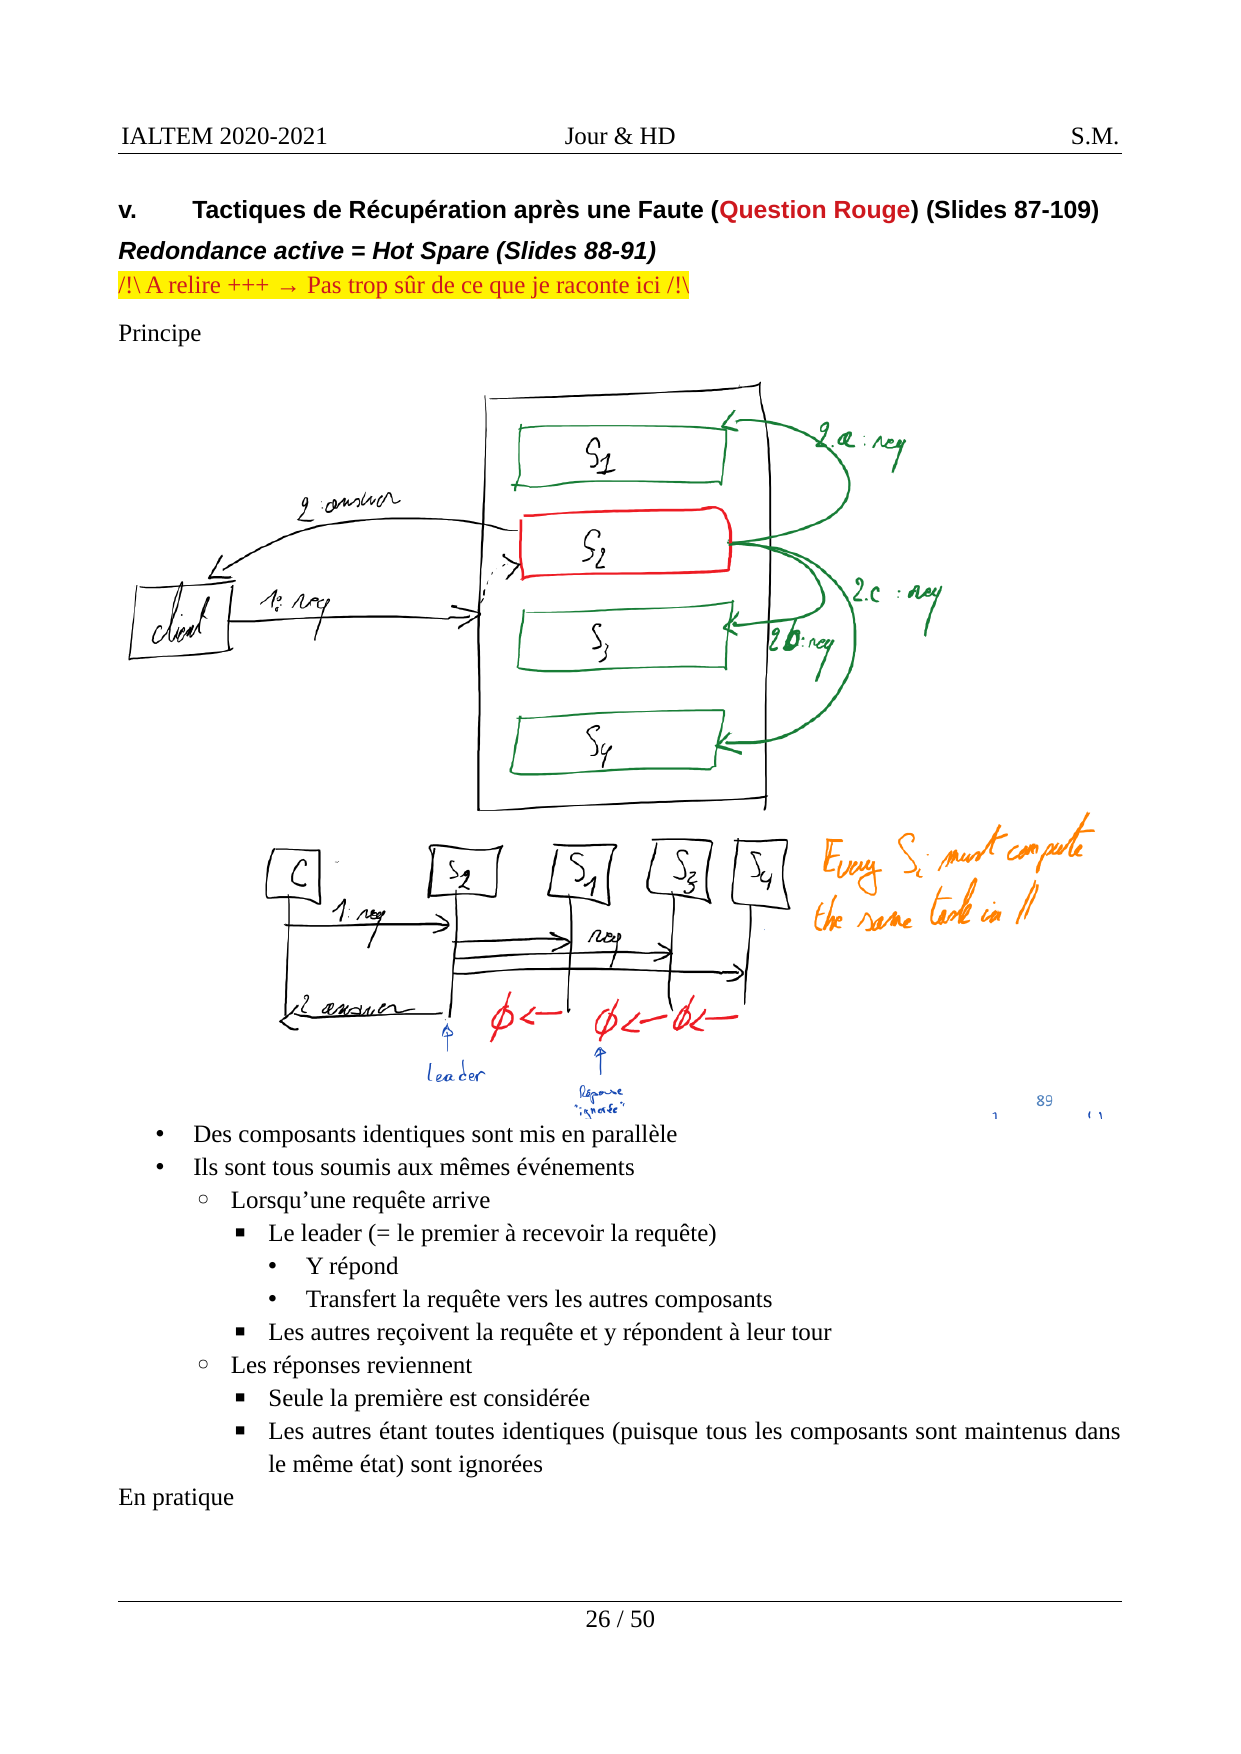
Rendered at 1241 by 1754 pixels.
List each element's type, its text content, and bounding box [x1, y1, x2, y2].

list Les autres reçoivent la requête et y répondent à leur tour [231, 1317, 1122, 1346]
text En pratique [118, 1482, 1122, 1511]
list Ils sont tous soumis aux mêmes événements [156, 1152, 1122, 1181]
list Transfert la requête vers les autres composants [268, 1284, 1122, 1313]
subtitle Redondance active = Hot Spare (Slides 88-91) [118, 236, 1122, 264]
subtitle Tactiques de Récupération après une Faute (Question Rouge) (Slides 87-109) [118, 195, 1122, 223]
list Le leader (= le premier à recevoir la requête) [231, 1218, 1122, 1247]
text /!\ A relire +++ → Pas trop sûr de ce que je raconte ici /!\ [118, 271, 1122, 299]
list Les réponses reviennent [193, 1350, 1122, 1379]
list Lorsqu’une requête arrive [193, 1185, 1122, 1213]
picture [118, 365, 1123, 1119]
list Y répond [268, 1251, 1122, 1279]
list Seule la première est considérée [231, 1383, 1122, 1412]
text Principe [118, 318, 1122, 347]
list Des composants identiques sont mis en parallèle [156, 1119, 1122, 1147]
list Les autres étant toutes identiques (puisque tous les composants sont maintenus dans le même état) sont ignorées [231, 1416, 1122, 1478]
